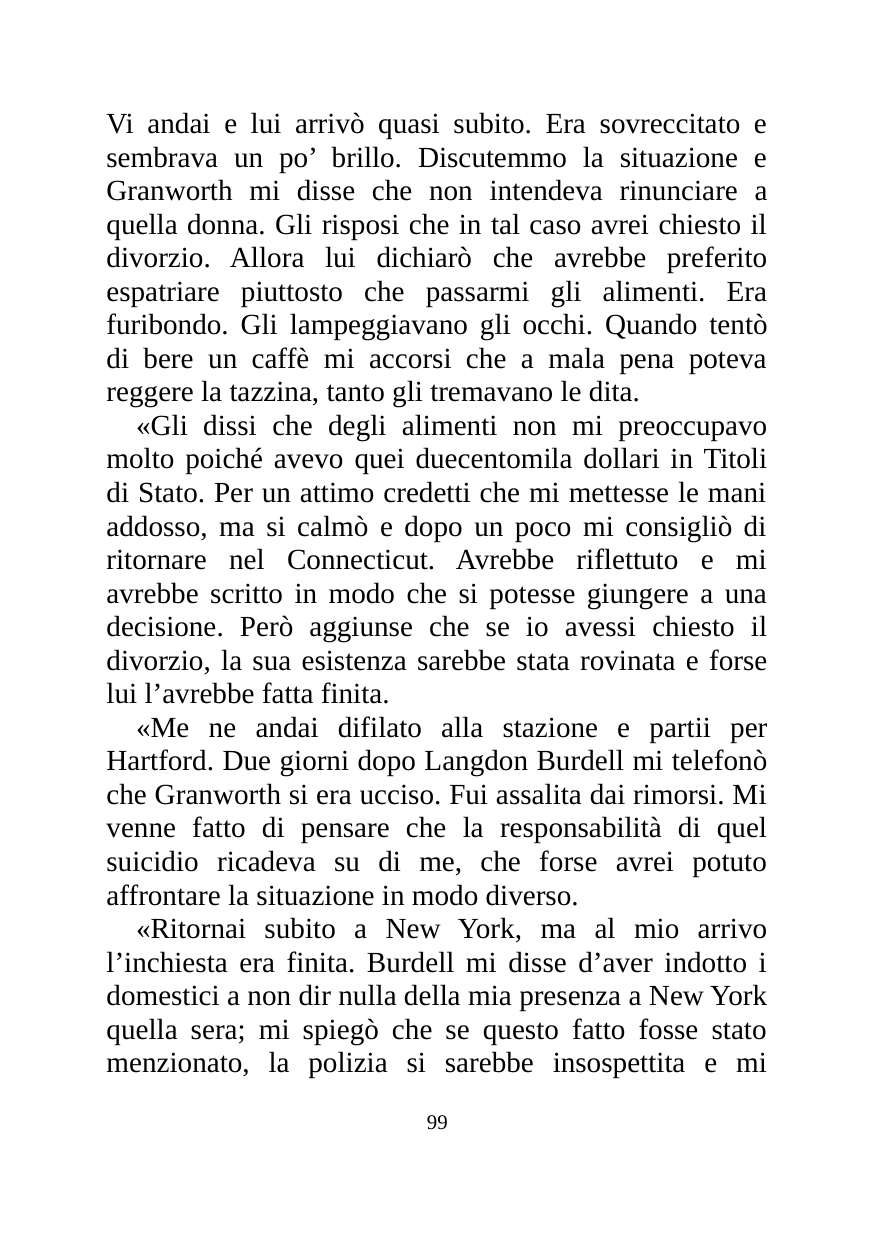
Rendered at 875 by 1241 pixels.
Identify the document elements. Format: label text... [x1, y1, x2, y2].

text «Gli dissi che degli alimenti non mi preoccupavo molto poiché avevo quei duecentomila dollari in Titoli di Stato. Per un attimo credetti che mi mettesse le mani addosso, ma si calmò e dopo un poco mi consigliò di ritornare nel Connecticut. Avrebbe riflettuto e mi avrebbe scritto in modo che si potesse giungere a una decisione. Però aggiunse che se io avessi chiesto il divorzio, la sua esistenza sarebbe stata rovinata e forse lui l’avrebbe fatta finita. [106, 408, 768, 710]
text «Me ne andai difilato alla stazione e partii per Hartford. Due giorni dopo Langdon Burdell mi telefonò che Granworth si era ucciso. Fui assalita dai rimorsi. Mi venne fatto di pensare che la responsabilità di quel suicidio ricadeva su di me, che forse avrei potuto affrontare la situazione in modo diverso. [106, 710, 768, 911]
text «Ritornai subito a New York, ma al mio arrivo l’inchiesta era finita. Burdell mi disse d’aver indotto i domestici a non dir nulla della mia presenza a New York quella sera; mi spiegò che se questo fatto fosse stato menzionato, la polizia si sarebbe insospettita e mi [106, 911, 768, 1079]
text Vi andai e lui arrivò quasi subito. Era sovreccitato e sembrava un po’ brillo. Discutemmo la situazione e Granworth mi disse che non intendeva rinunciare a quella donna. Gli risposi che in tal caso avrei chiesto il divorzio. Allora lui dichiarò che avrebbe preferito espatriare piuttosto che passarmi gli alimenti. Era furibondo. Gli lampeggiavano gli occhi. Quando tentò di bere un caffè mi accorsi che a mala pena poteva reggere la tazzina, tanto gli tremavano le dita. [106, 106, 768, 408]
